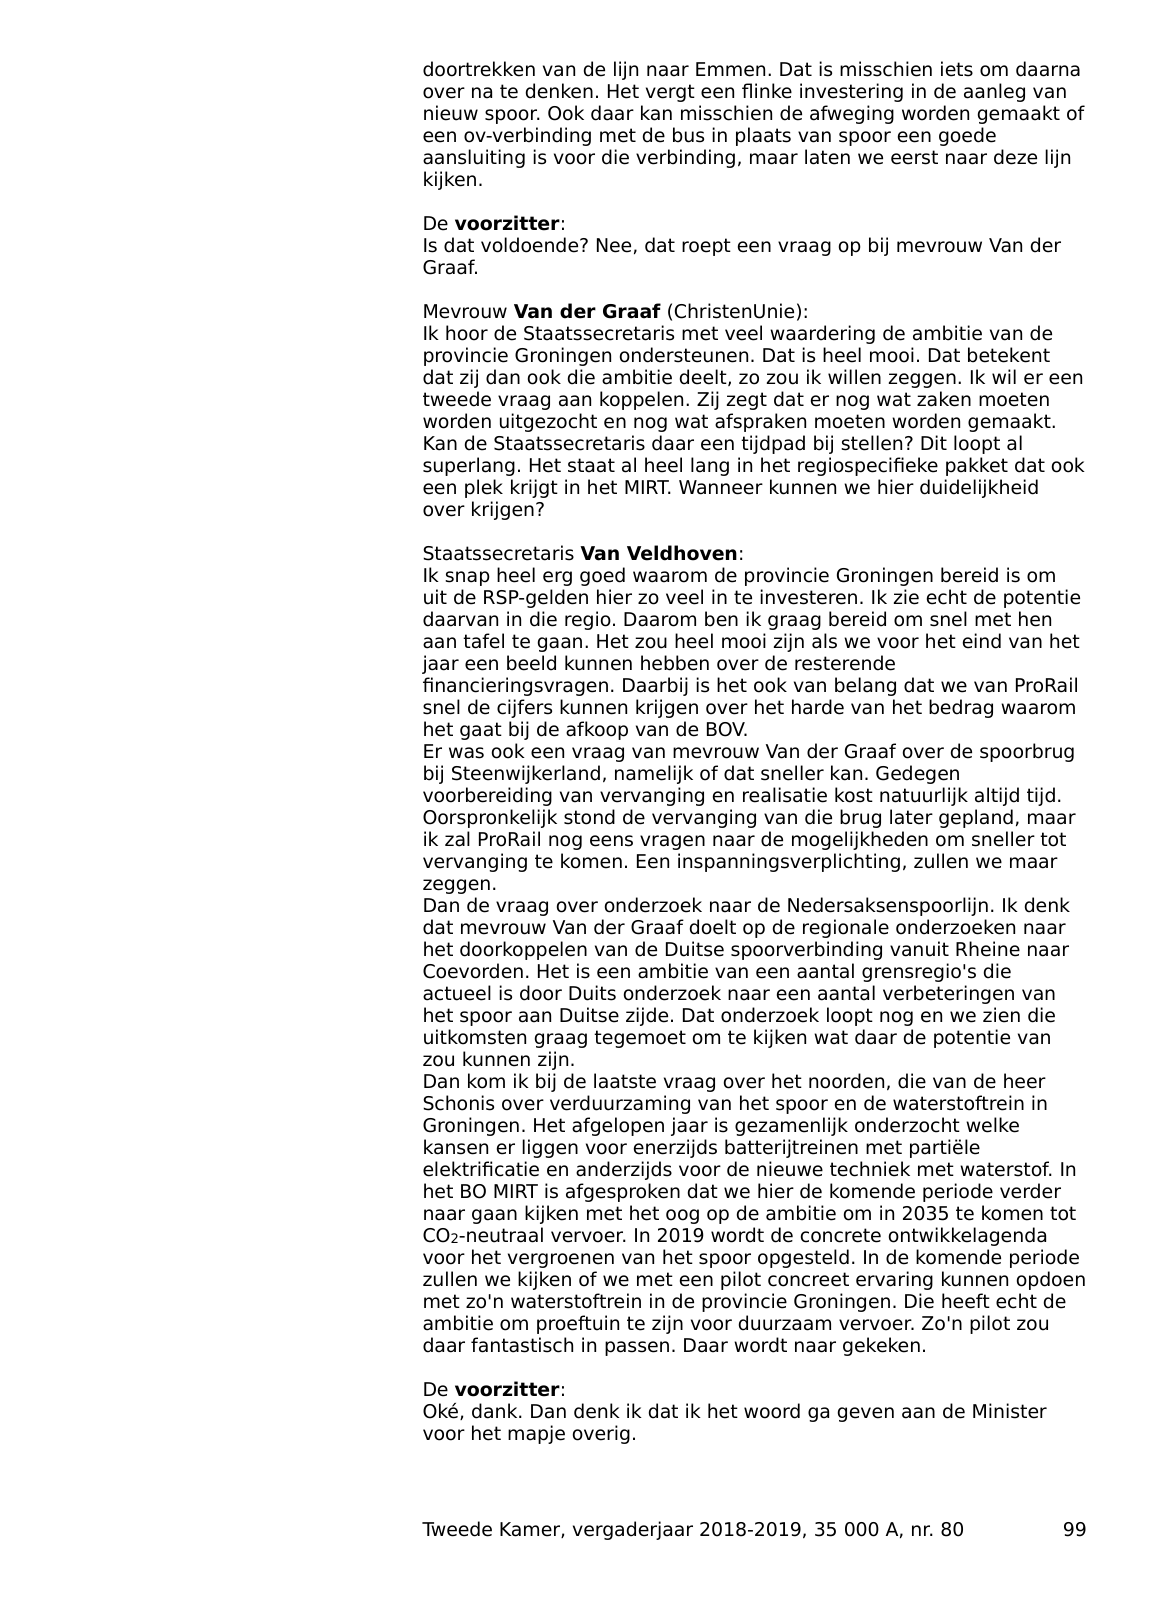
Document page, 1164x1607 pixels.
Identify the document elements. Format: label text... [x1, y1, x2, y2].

text De voorzitter: [422, 1379, 1087, 1401]
text Mevrouw Van der Graaf (ChristenUnie): [422, 301, 1087, 323]
text Dan de vraag over onderzoek naar de Nedersaksenspoorlijn. Ik denk dat mevrouw Van der Graaf doelt op de regionale onderzoeken naar het doorkoppelen van de Duitse spoorverbinding vanuit Rheine naar Coevorden. Het is een ambitie van een aantal grensregio's die actueel is door Duits onderzoek naar een aantal verbeteringen van het spoor aan Duitse zijde. Dat onderzoek loopt nog en we zien die uitkomsten graag tegemoet om te kijken wat daar de potentie van zou kunnen zijn. [422, 895, 1087, 1071]
text De voorzitter: [422, 213, 1087, 235]
text Staatssecretaris Van Veldhoven: [422, 543, 1087, 565]
text Er was ook een vraag van mevrouw Van der Graaf over de spoorbrug bij Steenwijkerland, namelijk of dat sneller kan. Gedegen voorbereiding van vervanging en realisatie kost natuurlijk altijd tijd. Oorspronkelijk stond de vervanging van die brug later gepland, maar ik zal ProRail nog eens vragen naar de mogelijkheden om sneller tot vervanging te komen. Een inspanningsverplichting, zullen we maar zeggen. [422, 741, 1087, 895]
text Oké, dank. Dan denk ik dat ik het woord ga geven aan de Minister voor het mapje overig. [422, 1401, 1087, 1444]
text Ik hoor de Staatssecretaris met veel waardering de ambitie van de provincie Groningen ondersteunen. Dat is heel mooi. Dat betekent dat zij dan ook die ambitie deelt, zo zou ik willen zeggen. Ik wil er een tweede vraag aan koppelen. Zij zegt dat er nog wat zaken moeten worden uitgezocht en nog wat afspraken moeten worden gemaakt. Kan de Staatssecretaris daar een tijdpad bij stellen? Dit loopt al superlang. Het staat al heel lang in het regiospecifieke pakket dat ook een plek krijgt in het MIRT. Wanneer kunnen we hier duidelijkheid over krijgen? [422, 323, 1087, 521]
text Ik snap heel erg goed waarom de provincie Groningen bereid is om uit de RSP-gelden hier zo veel in te investeren. Ik zie echt de potentie daarvan in die regio. Daarom ben ik graag bereid om snel met hen aan tafel te gaan. Het zou heel mooi zijn als we voor het eind van het jaar een beeld kunnen hebben over de resterende financieringsvragen. Daarbij is het ook van belang dat we van ProRail snel de cijfers kunnen krijgen over het harde van het bedrag waarom het gaat bij de afkoop van de BOV. [422, 565, 1087, 741]
text doortrekken van de lijn naar Emmen. Dat is misschien iets om daarna over na te denken. Het vergt een flinke investering in de aanleg van nieuw spoor. Ook daar kan misschien de afweging worden gemaakt of een ov-verbinding met de bus in plaats van spoor een goede aansluiting is voor die verbinding, maar laten we eerst naar deze lijn kijken. [422, 59, 1087, 191]
text Is dat voldoende? Nee, dat roept een vraag op bij mevrouw Van der Graaf. [422, 235, 1087, 279]
text Dan kom ik bij de laatste vraag over het noorden, die van de heer Schonis over verduurzaming van het spoor en de waterstoftrein in Groningen. Het afgelopen jaar is gezamenlijk onderzocht welke kansen er liggen voor enerzijds batterijtreinen met partiële elektrificatie en anderzijds voor de nieuwe techniek met waterstof. In het BO MIRT is afgesproken dat we hier de komende periode verder naar gaan kijken met het oog op de ambitie om in 2035 te komen tot CO2-neutraal vervoer. In 2019 wordt de concrete ontwikkelagenda voor het vergroenen van het spoor opgesteld. In de komende periode zullen we kijken of we met een pilot concreet ervaring kunnen opdoen met zo'n waterstoftrein in de provincie Groningen. Die heeft echt de ambitie om proeftuin te zijn voor duurzaam vervoer. Zo'n pilot zou daar fantastisch in passen. Daar wordt naar gekeken. [422, 1071, 1087, 1356]
